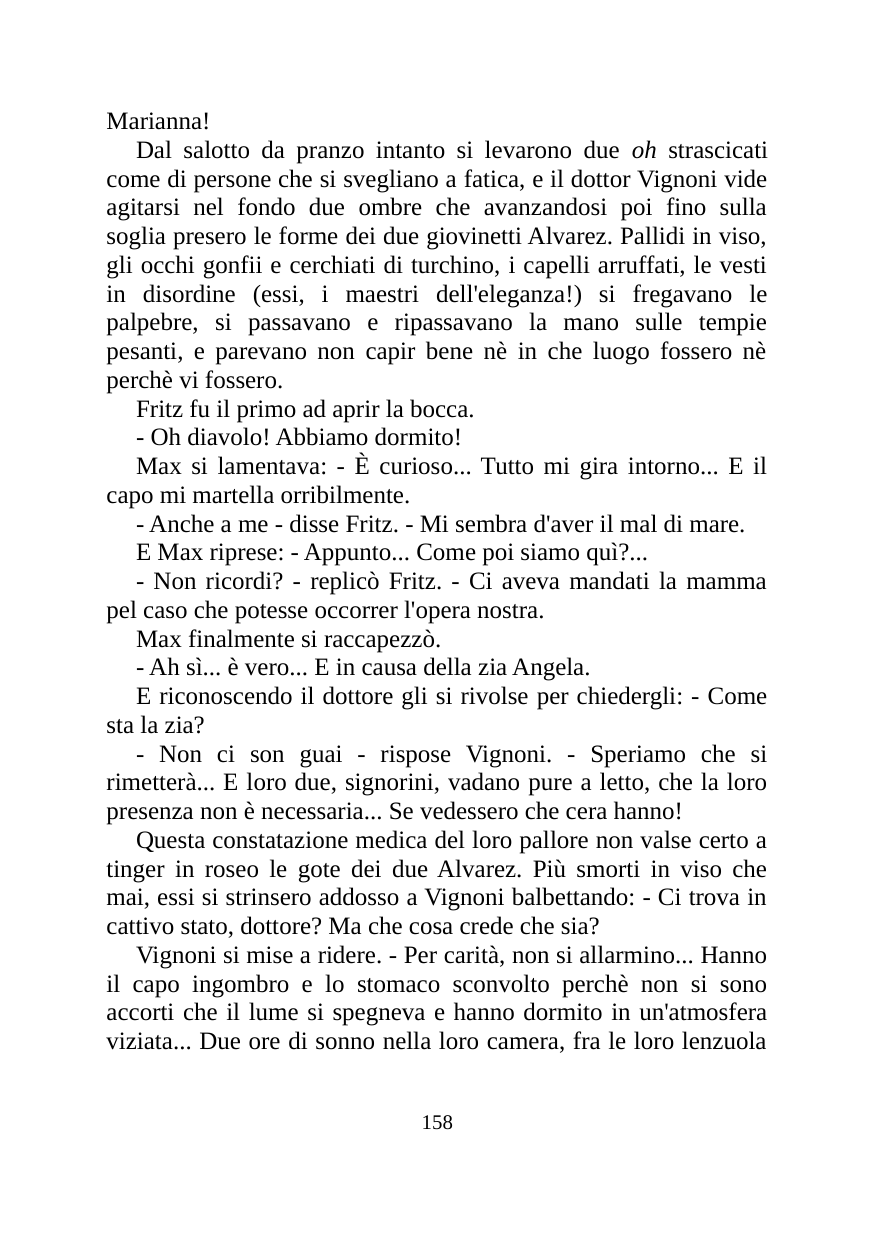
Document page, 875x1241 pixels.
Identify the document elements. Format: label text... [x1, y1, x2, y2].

text - Non ci son guai - rispose Vignoni. - Speriamo che si rimetterà... E loro due, signorini, vadano pure a letto, che la loro presenza non è necessaria... Se vedessero che cera hanno! [106, 739, 768, 825]
text - Ah sì... è vero... E in causa della zia Angela. [106, 652, 768, 681]
text Fritz fu il primo ad aprir la bocca. [106, 394, 768, 422]
text Max finalmente si raccapezzò. [106, 624, 768, 652]
text Max si lamentava: - È curioso... Tutto mi gira intorno... E il capo mi martella orribilmente. [106, 451, 768, 509]
text - Anche a me - disse Fritz. - Mi sembra d'aver il mal di mare. [106, 509, 768, 537]
text - Oh diavolo! Abbiamo dormito! [106, 422, 768, 451]
text Questa constatazione medica del loro pallore non valse certo a tinger in roseo le gote dei due Alvarez. Più smorti in viso che mai, essi si strinsero addosso a Vignoni balbettando: - Ci trova in cattivo stato, dottore? Ma che cosa crede che sia? [106, 825, 768, 940]
text Dal salotto da pranzo intanto si levarono due oh strascicati come di persone che si svegliano a fatica, e il dottor Vignoni vide agitarsi nel fondo due ombre che avanzandosi poi fino sulla soglia presero le forme dei due giovinetti Alvarez. Pallidi in viso, gli occhi gonfii e cerchiati di turchino, i capelli arruffati, le vesti in disordine (essi, i maestri dell'eleganza!) si fregavano le palpebre, si passavano e ripassavano la mano sulle tempie pesanti, e parevano non capir bene nè in che luogo fossero nè perchè vi fossero. [106, 135, 768, 394]
text - Non ricordi? - replicò Fritz. - Ci aveva mandati la mamma pel caso che potesse occorrer l'opera nostra. [106, 566, 768, 624]
text E Max riprese: - Appunto... Come poi siamo quì?... [106, 537, 768, 566]
text E riconoscendo il dottore gli si rivolse per chiedergli: - Come sta la zia? [106, 681, 768, 739]
text Marianna! [106, 106, 768, 135]
text Vignoni si mise a ridere. - Per carità, non si allarmino... Hanno il capo ingombro e lo stomaco sconvolto perchè non si sono accorti che il lume si spegneva e hanno dormito in un'atmosfera viziata... Due ore di sonno nella loro camera, fra le loro lenzuola [106, 940, 768, 1055]
